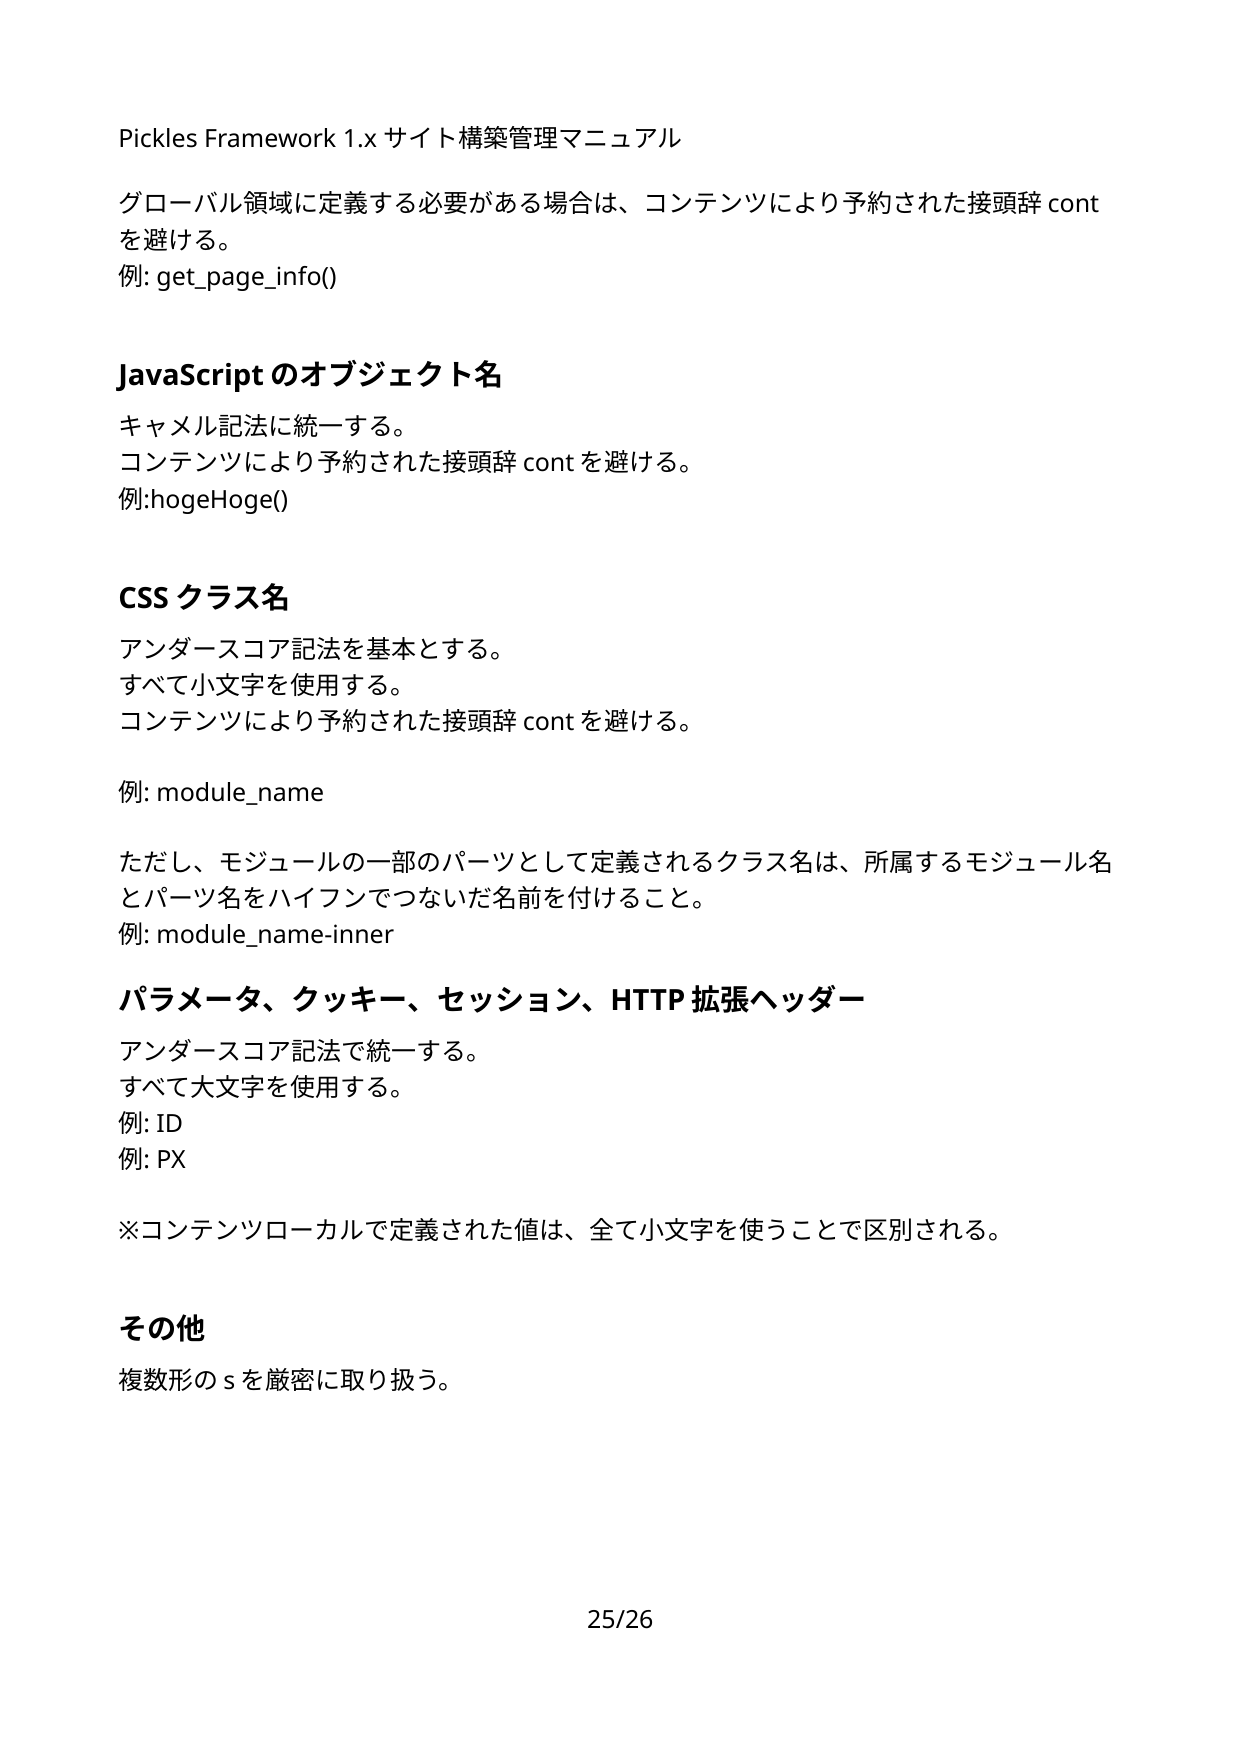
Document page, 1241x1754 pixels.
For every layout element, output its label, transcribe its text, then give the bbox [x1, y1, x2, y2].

subtitle JavaScriptのオブジェクト名 [118, 352, 1122, 394]
text 例: PX [118, 1140, 1122, 1176]
text コンテンツにより予約された接頭辞contを避ける。 [118, 443, 1122, 479]
text アンダースコア記法で統一する。 [118, 1031, 1122, 1067]
text ※コンテンツローカルで定義された値は、全て小文字を使うことで区別される。 [118, 1210, 1122, 1246]
subtitle CSSクラス名 [118, 574, 1122, 617]
text 例: module_name [118, 772, 1122, 808]
text すべて大文字を使用する。 [118, 1067, 1122, 1103]
subtitle その他 [118, 1305, 1122, 1348]
text 例:hogeHoge() [118, 479, 1122, 515]
subtitle パラメータ、クッキー、セッション、HTTP拡張ヘッダー [118, 976, 1122, 1018]
text アンダースコア記法を基本とする。 [118, 629, 1122, 666]
text すべて小文字を使用する。 [118, 666, 1122, 702]
text コンテンツにより予約された接頭辞contを避ける。 [118, 702, 1122, 738]
text キャメル記法に統一する。 [118, 407, 1122, 443]
text グローバル領域に定義する必要がある場合は、コンテンツにより予約された接頭辞contを避ける。 [118, 184, 1122, 256]
text ただし、モジュールの一部のパーツとして定義されるクラス名は、所属するモジュール名とパーツ名をハイフンでつないだ名前を付けること。 [118, 842, 1122, 915]
text 複数形のsを厳密に取り扱う。 [118, 1360, 1122, 1396]
text 例: module_name-inner [118, 915, 1122, 951]
text 例: get_page_info() [118, 256, 1122, 293]
text 例: ID [118, 1103, 1122, 1140]
